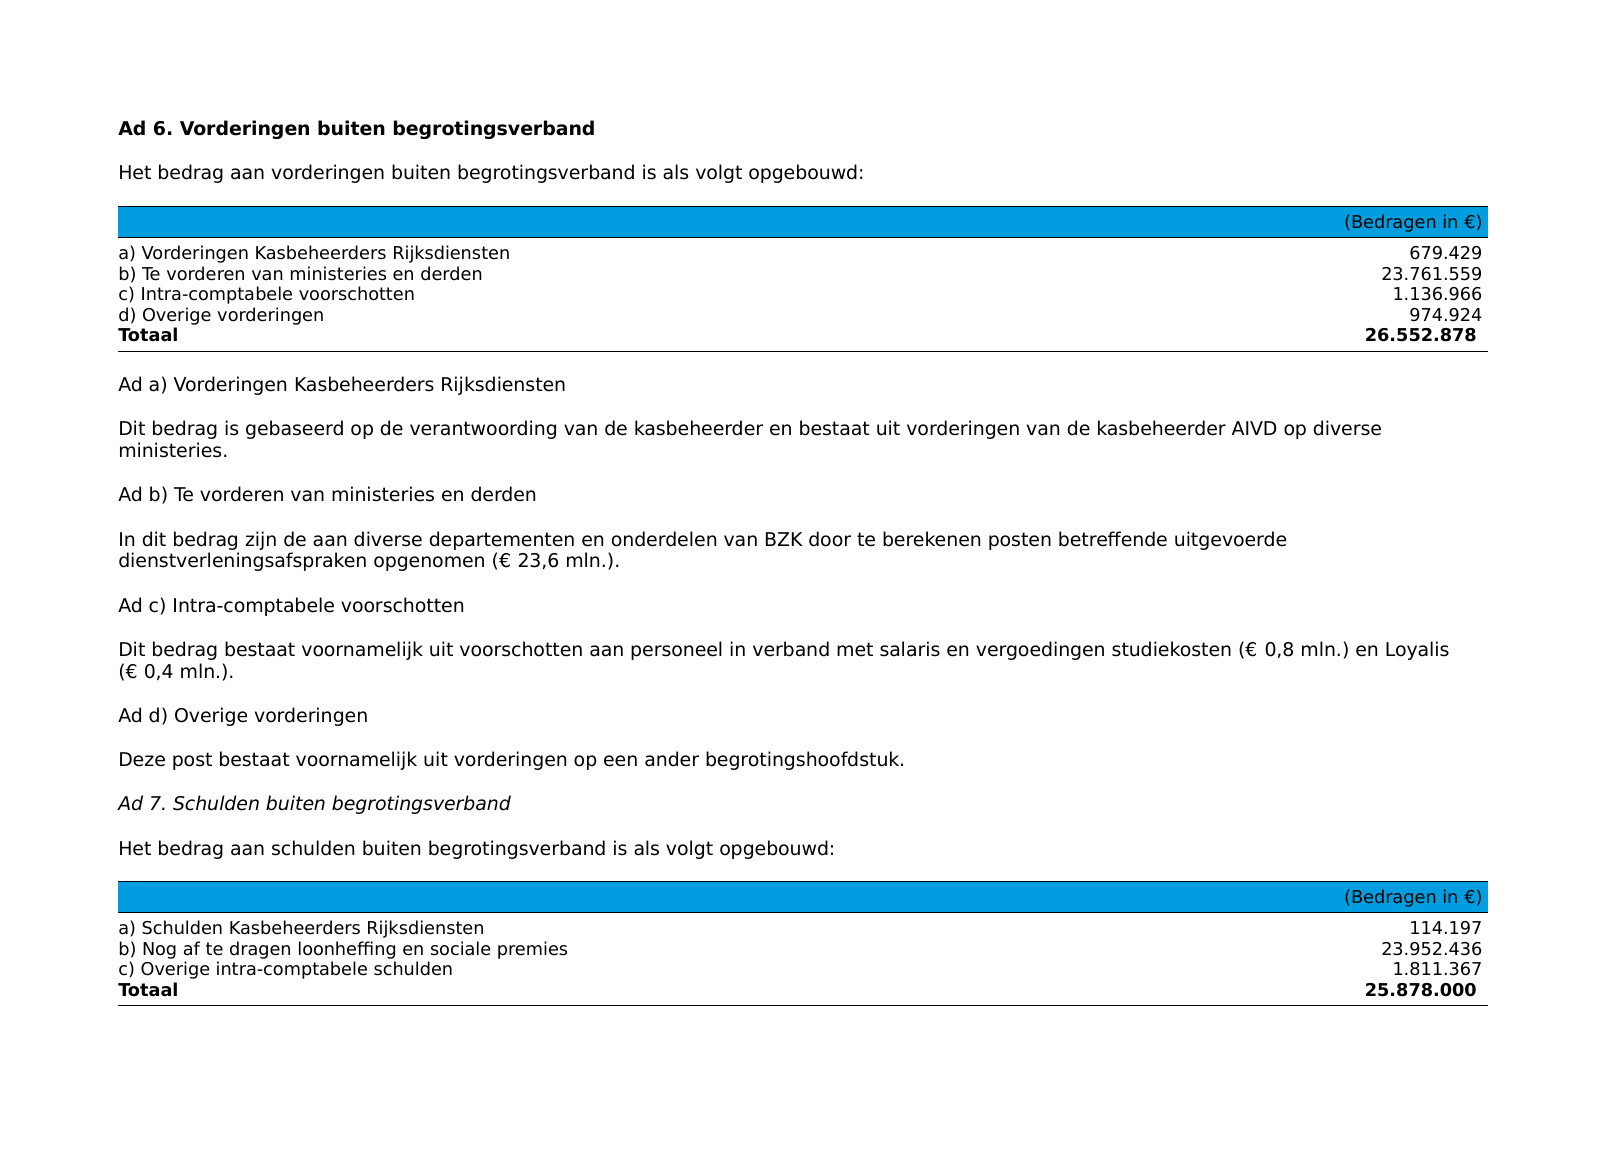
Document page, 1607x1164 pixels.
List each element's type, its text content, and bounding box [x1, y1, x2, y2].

table_header (Bedragen in €) [1269, 882, 1488, 912]
table_cell c) Intra-comptabele voorschotten [118, 284, 1269, 305]
table_header [118, 882, 1269, 912]
table_cell b) Te vorderen van ministeries en derden [118, 264, 1269, 284]
table_cell 974.924 [1269, 305, 1488, 325]
table_cell b) Nog af te dragen loonheffing en sociale premies [118, 939, 1269, 959]
table_cell 1.811.367 [1269, 959, 1488, 980]
text Het bedrag aan schulden buiten begrotingsverband is als volgt opgebouwd: [118, 837, 1488, 859]
table_cell 23.952.436 [1269, 939, 1488, 959]
subtitle Ad 7. Schulden buiten begrotingsverband [118, 793, 1488, 815]
table_cell 1.136.966 [1269, 284, 1488, 305]
table_cell Totaal [118, 325, 1269, 351]
text Dit bedrag is gebaseerd op de verantwoording van de kasbeheerder en bestaat uit vorderingen van de kasbeheerder AIVD op diverse ministeries. [118, 418, 1488, 462]
table_cell a) Schulden Kasbeheerders Rijksdiensten [118, 913, 1269, 939]
subtitle Ad d) Overige vorderingen [118, 705, 1488, 727]
subtitle Ad b) Te vorderen van ministeries en derden [118, 484, 1488, 506]
subtitle Ad 6. Vorderingen buiten begrotingsverband [118, 118, 1488, 140]
table_cell 114.197 [1269, 913, 1488, 939]
table_cell c) Overige intra-comptabele schulden [118, 959, 1269, 980]
table_cell d) Overige vorderingen [118, 305, 1269, 325]
text Deze post bestaat voornamelijk uit vorderingen op een ander begrotingshoofdstuk. [118, 749, 1488, 771]
table_cell Totaal [118, 980, 1269, 1005]
table_header (Bedragen in €) [1269, 207, 1488, 237]
subtitle Ad c) Intra-comptabele voorschotten [118, 594, 1488, 617]
table_cell 23.761.559 [1269, 264, 1488, 284]
table_header [118, 207, 1269, 237]
table_cell 679.429 [1269, 238, 1488, 263]
text Dit bedrag bestaat voornamelijk uit voorschotten aan personeel in verband met salaris en vergoedingen studiekosten (€ 0,8 mln.) en Loyalis (€ 0,4 mln.). [118, 639, 1488, 683]
table_cell 25.878.000 [1269, 980, 1488, 1005]
table_cell 26.552.878 [1269, 325, 1488, 351]
text In dit bedrag zijn de aan diverse departementen en onderdelen van BZK door te berekenen posten betreffende uitgevoerde dienstverleningsafspraken opgenomen (€ 23,6 mln.). [118, 528, 1488, 572]
table_cell a) Vorderingen Kasbeheerders Rijksdiensten [118, 238, 1269, 263]
text Het bedrag aan vorderingen buiten begrotingsverband is als volgt opgebouwd: [118, 162, 1488, 184]
subtitle Ad a) Vorderingen Kasbeheerders Rijksdiensten [118, 374, 1488, 396]
